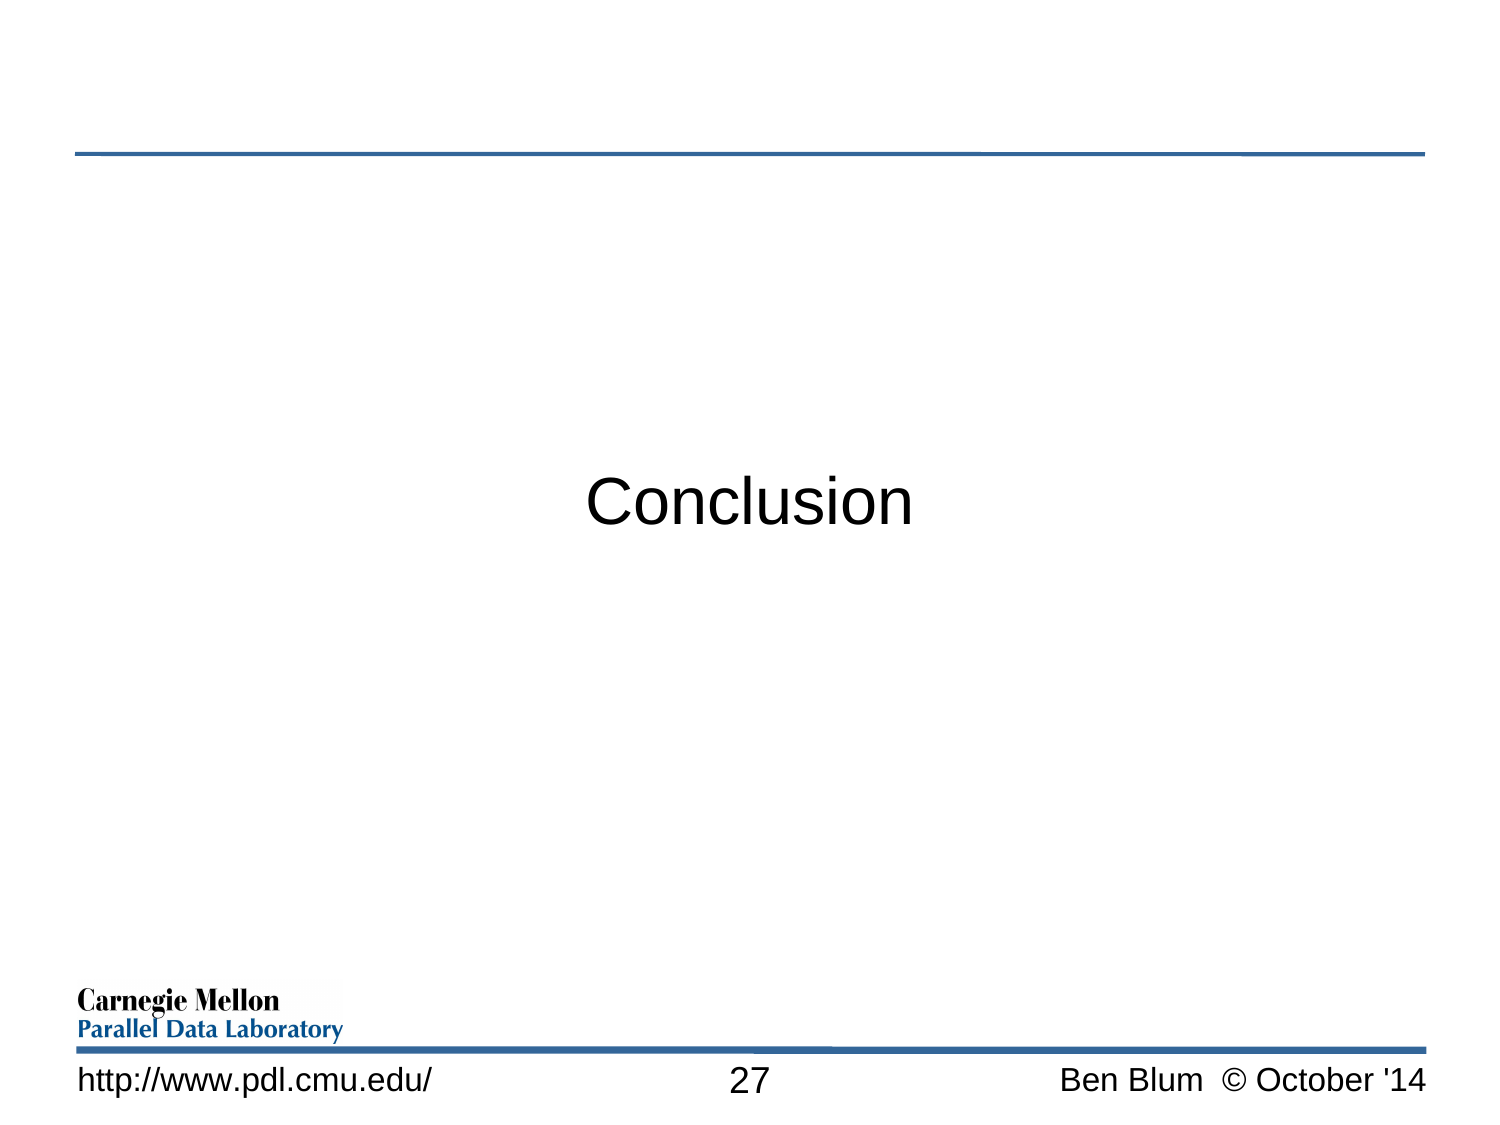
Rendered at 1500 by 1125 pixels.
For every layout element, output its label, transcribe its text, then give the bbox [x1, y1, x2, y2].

subtitle Conclusion [112, 50, 1388, 946]
picture [77, 979, 343, 1044]
